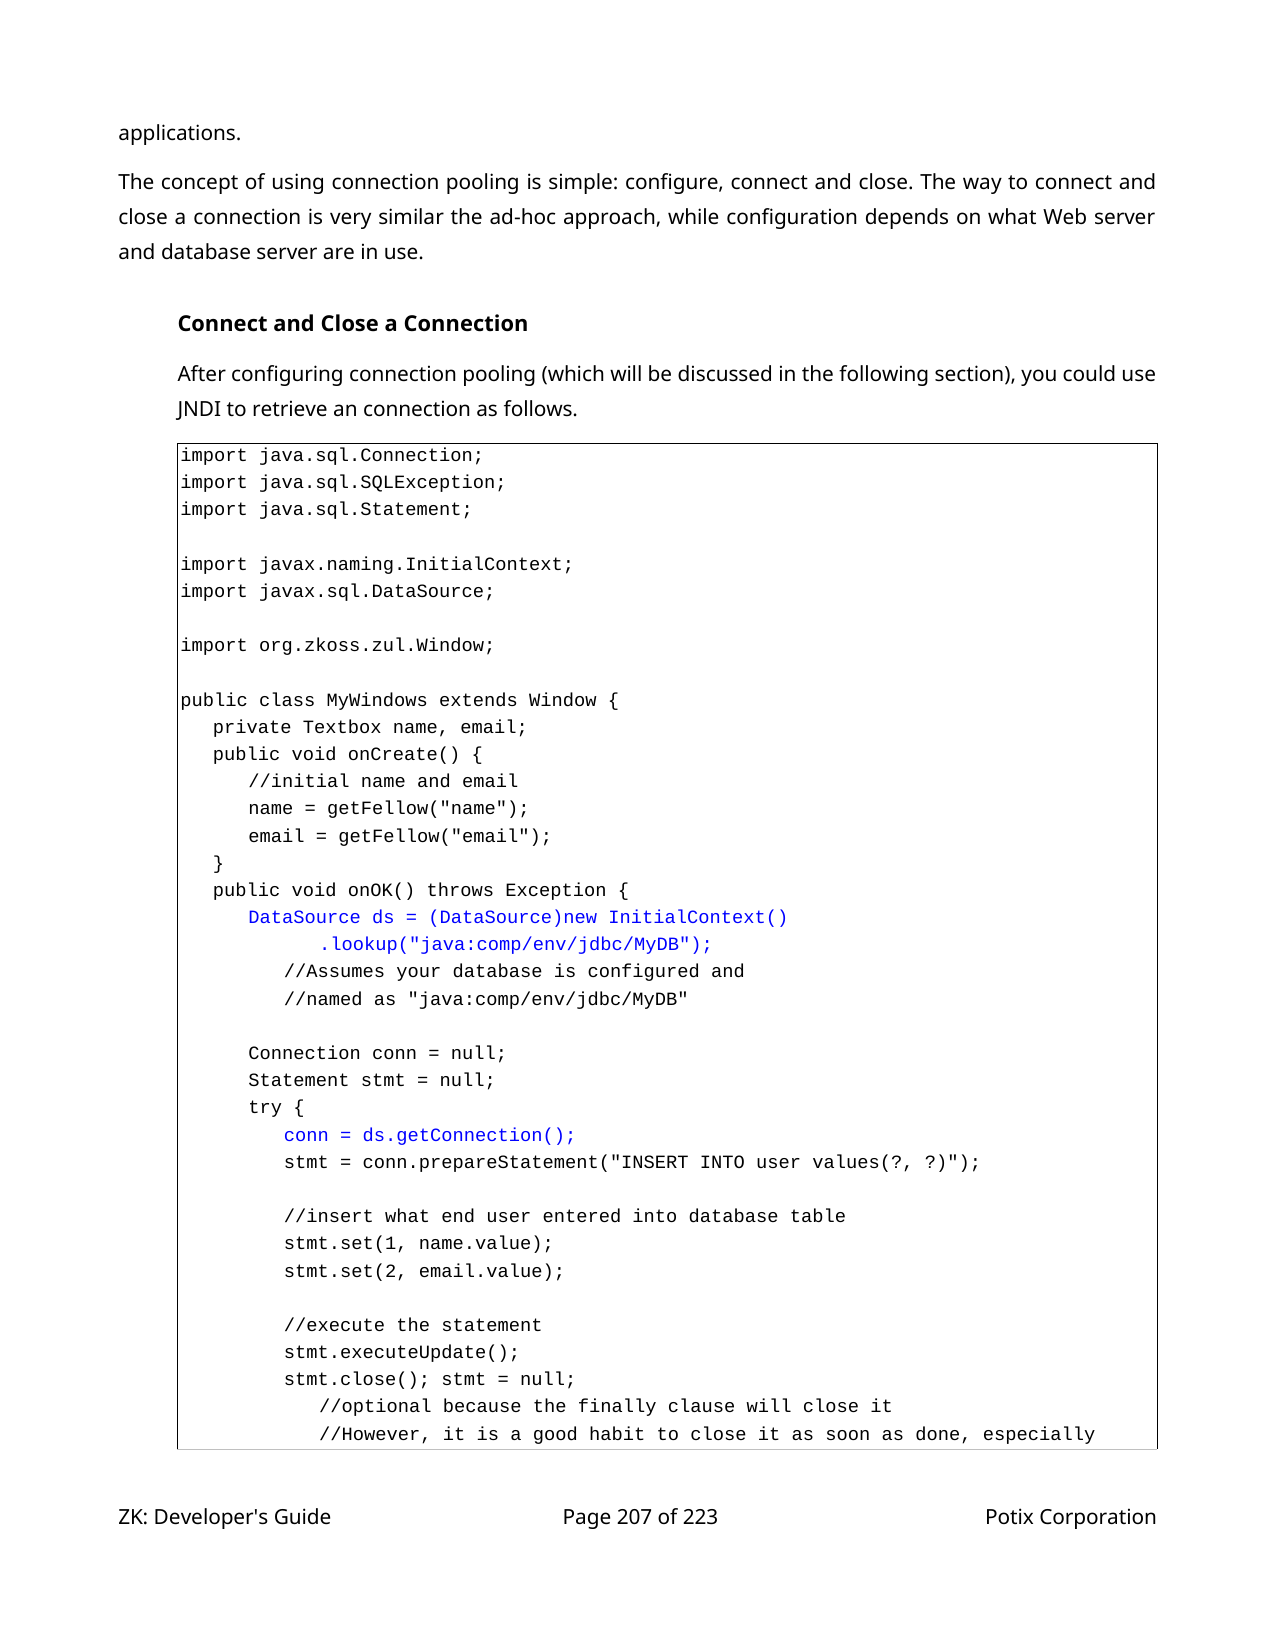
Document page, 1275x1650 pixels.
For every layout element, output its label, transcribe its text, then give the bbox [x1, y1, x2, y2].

text public void onOK() throws Exception { [178, 878, 1157, 902]
text stmt = conn.prepareStatement("INSERT INTO user values(?, ?)"); [178, 1150, 1157, 1174]
text name = getFellow("name"); [178, 796, 1157, 821]
text import java.sql.Statement; [178, 497, 1157, 521]
text //However, it is a good habit to close it as soon as done, especially [178, 1422, 1157, 1449]
text public void onCreate() { [178, 742, 1157, 766]
text The concept of using connection pooling is simple: configure, connect and close. The way to connect and close a connection is very similar the ad-hoc approach, while configuration depends on what Web server and database server are in use. [118, 167, 1157, 266]
text import javax.sql.DataSource; [178, 579, 1157, 603]
text //named as "java:comp/env/jdbc/MyDB" [178, 987, 1157, 1011]
text Statement stmt = null; [178, 1068, 1157, 1092]
text Connection conn = null; [178, 1041, 1157, 1065]
text //initial name and email [178, 769, 1157, 793]
text After configuring connection pooling (which will be discussed in the following section), you could use JNDI to retrieve an connection as follows. [177, 359, 1157, 422]
text applications. [118, 118, 1157, 146]
text //optional because the finally clause will close it [178, 1394, 1157, 1419]
text private Textbox name, email; [178, 715, 1157, 739]
text import org.zkoss.zul.Window; [178, 633, 1157, 657]
text //Assumes your database is configured and [178, 959, 1157, 984]
text stmt.close(); stmt = null; [178, 1367, 1157, 1391]
text import javax.naming.InitialContext; [178, 552, 1157, 576]
text email = getFellow("email"); [178, 823, 1157, 848]
text //execute the statement [178, 1313, 1157, 1337]
text import java.sql.Connection; [178, 444, 1157, 467]
text import java.sql.SQLException; [178, 470, 1157, 494]
text stmt.executeUpdate(); [178, 1340, 1157, 1364]
text .lookup("java:comp/env/jdbc/MyDB"); [178, 932, 1157, 956]
subtitle Connect and Close a Connection [177, 308, 1157, 338]
text //insert what end user entered into database table [178, 1204, 1157, 1228]
text stmt.set(1, name.value); [178, 1231, 1157, 1256]
text DataSource ds = (DataSource)new InitialContext() [178, 905, 1157, 929]
text } [178, 851, 1157, 875]
text stmt.set(2, email.value); [178, 1258, 1157, 1283]
text conn = ds.getConnection(); [178, 1122, 1157, 1147]
text public class MyWindows extends Window { [178, 687, 1157, 712]
text try { [178, 1095, 1157, 1119]
